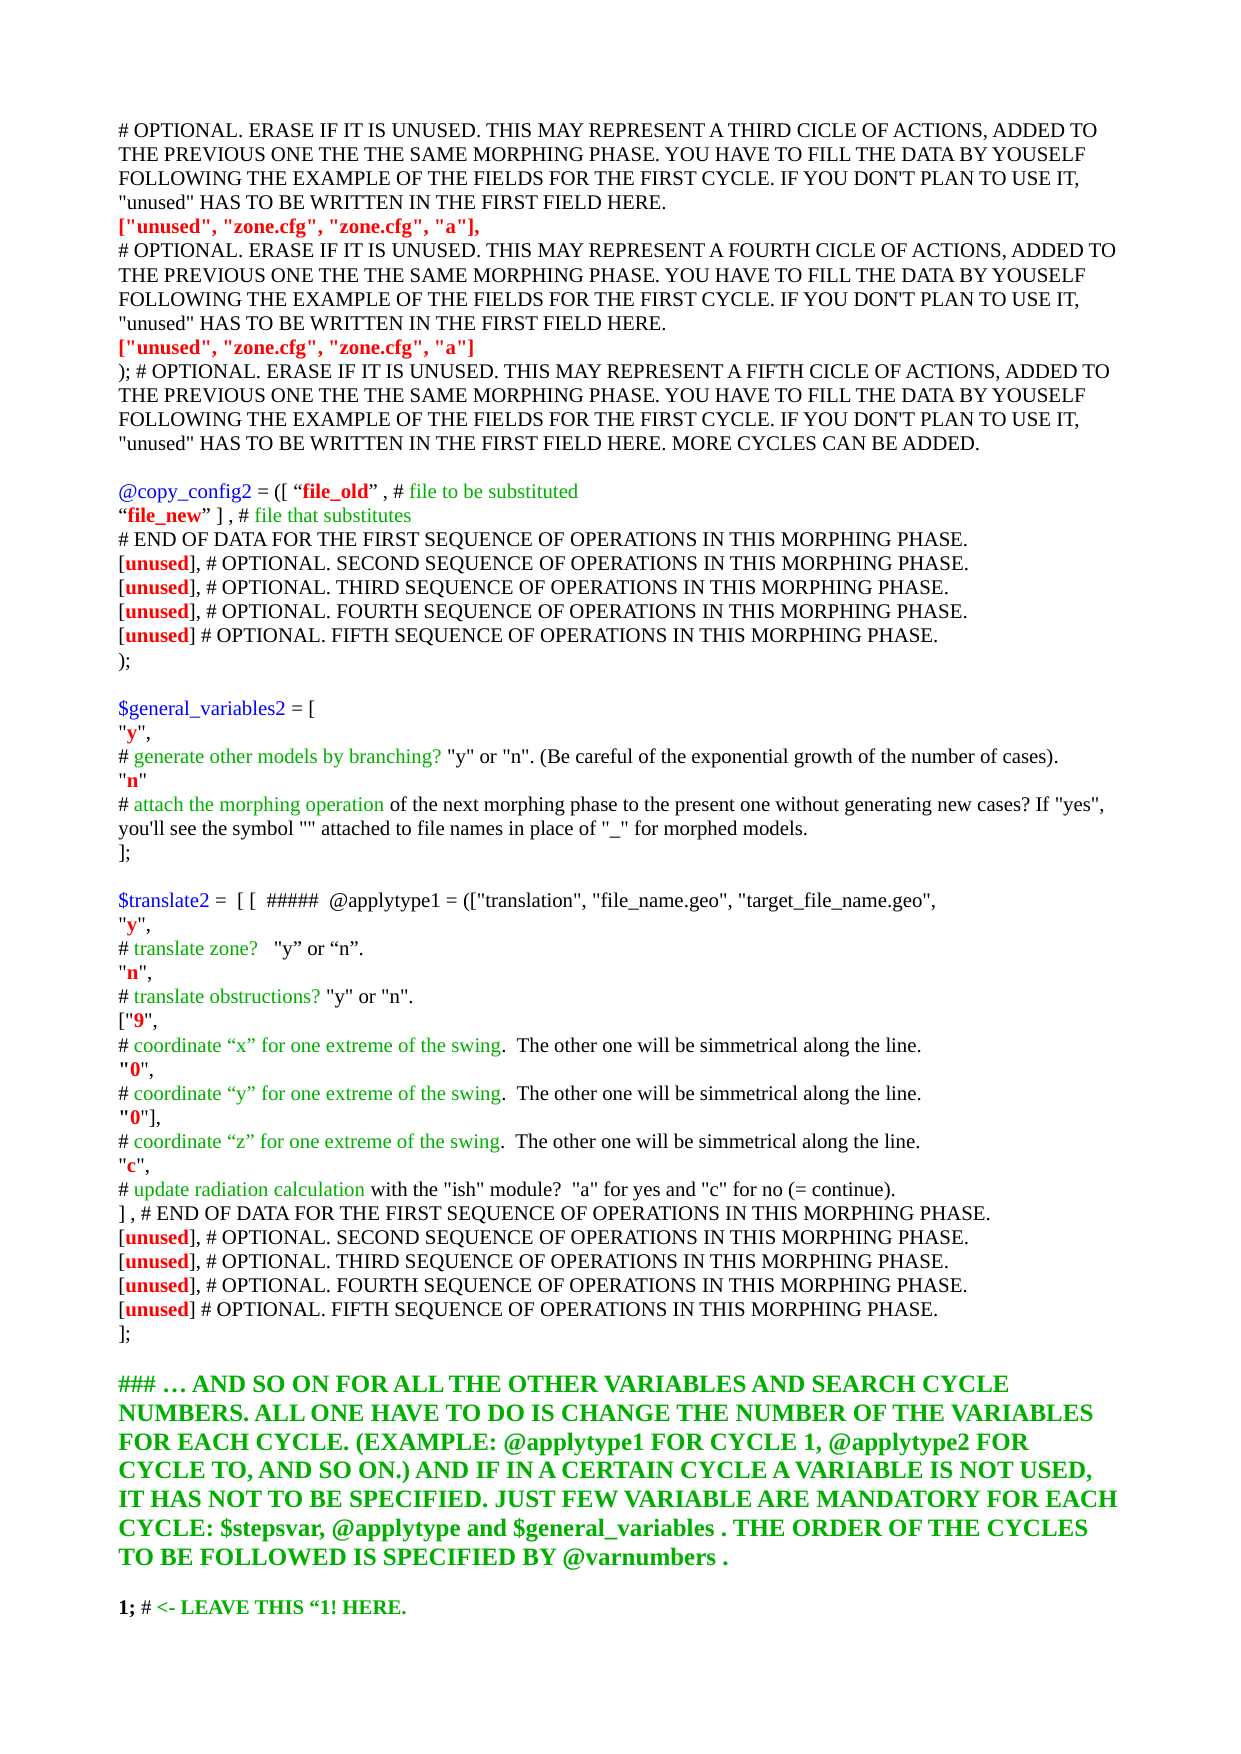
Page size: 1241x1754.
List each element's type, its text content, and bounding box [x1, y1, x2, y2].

text "y", [118, 720, 1122, 744]
text # coordinate “y” for one extreme of the swing. The other one will be simmetrical along the line. [118, 1081, 1122, 1105]
text # generate other models by branching? "y" or "n". (Be careful of the exponential growth of the number of cases). [118, 744, 1122, 768]
text # OPTIONAL. ERASE IF IT IS UNUSED. THIS MAY REPRESENT A THIRD CICLE OF ACTIONS, ADDED TO THE PREVIOUS ONE THE THE SAME MORPHING PHASE. YOU HAVE TO FILL THE DATA BY YOUSELF FOLLOWING THE EXAMPLE OF THE FIELDS FOR THE FIRST CYCLE. IF YOU DON'T PLAN TO USE IT, "unused" HAS TO BE WRITTEN IN THE FIRST FIELD HERE. [118, 118, 1122, 214]
text ]; [118, 1321, 1122, 1345]
text "y", [118, 912, 1122, 936]
text [unused], # OPTIONAL. THIRD SEQUENCE OF OPERATIONS IN THIS MORPHING PHASE. [118, 575, 1122, 599]
text ### … AND SO ON FOR ALL THE OTHER VARIABLES AND SEARCH CYCLE NUMBERS. ALL ONE HAVE TO DO IS CHANGE THE NUMBER OF THE VARIABLES FOR EACH CYCLE. (EXAMPLE: @applytype1 FOR CYCLE 1, @applytype2 FOR CYCLE TO, AND SO ON.) AND IF IN A CERTAIN CYCLE A VARIABLE IS NOT USED, IT HAS NOT TO BE SPECIFIED. JUST FEW VARIABLE ARE MANDATORY FOR EACH CYCLE: $stepsvar, @applytype and $general_variables . THE ORDER OF THE CYCLES TO BE FOLLOWED IS SPECIFIED BY @varnumbers . [118, 1369, 1122, 1571]
text ]; [118, 840, 1122, 864]
text @copy_config2 = ([ “file_old” , # file to be substituted [118, 479, 1122, 503]
text ); [118, 647, 1122, 672]
text "0"], [118, 1105, 1122, 1129]
text # update radiation calculation with the "ish" module? "a" for yes and "c" for no (= continue). [118, 1177, 1122, 1201]
text # attach the morphing operation of the next morphing phase to the present one without generating new cases? If "yes", you'll see the symbol "" attached to file names in place of "_" for morphed models. [118, 792, 1122, 840]
text [unused], # OPTIONAL. FOURTH SEQUENCE OF OPERATIONS IN THIS MORPHING PHASE. [118, 1273, 1122, 1297]
text # OPTIONAL. ERASE IF IT IS UNUSED. THIS MAY REPRESENT A FOURTH CICLE OF ACTIONS, ADDED TO THE PREVIOUS ONE THE THE SAME MORPHING PHASE. YOU HAVE TO FILL THE DATA BY YOUSELF FOLLOWING THE EXAMPLE OF THE FIELDS FOR THE FIRST CYCLE. IF YOU DON'T PLAN TO USE IT, "unused" HAS TO BE WRITTEN IN THE FIRST FIELD HERE. [118, 238, 1122, 335]
text "n" [118, 768, 1122, 792]
text ); # OPTIONAL. ERASE IF IT IS UNUSED. THIS MAY REPRESENT A FIFTH CICLE OF ACTIONS, ADDED TO THE PREVIOUS ONE THE THE SAME MORPHING PHASE. YOU HAVE TO FILL THE DATA BY YOUSELF FOLLOWING THE EXAMPLE OF THE FIELDS FOR THE FIRST CYCLE. IF YOU DON'T PLAN TO USE IT, "unused" HAS TO BE WRITTEN IN THE FIRST FIELD HERE. MORE CYCLES CAN BE ADDED. [118, 359, 1122, 455]
text # coordinate “x” for one extreme of the swing. The other one will be simmetrical along the line. [118, 1032, 1122, 1057]
text ["9", [118, 1008, 1122, 1032]
text 1; # <- LEAVE THIS “1! HERE. [118, 1595, 1122, 1619]
text [unused] # OPTIONAL. FIFTH SEQUENCE OF OPERATIONS IN THIS MORPHING PHASE. [118, 1297, 1122, 1321]
text # coordinate “z” for one extreme of the swing. The other one will be simmetrical along the line. [118, 1129, 1122, 1153]
text "c", [118, 1153, 1122, 1177]
text # translate zone? "y” or “n”. [118, 936, 1122, 960]
text [unused], # OPTIONAL. SECOND SEQUENCE OF OPERATIONS IN THIS MORPHING PHASE. [118, 551, 1122, 575]
text [unused], # OPTIONAL. THIRD SEQUENCE OF OPERATIONS IN THIS MORPHING PHASE. [118, 1249, 1122, 1273]
text ["unused", "zone.cfg", "zone.cfg", "a"], [118, 214, 1122, 238]
text ] , # END OF DATA FOR THE FIRST SEQUENCE OF OPERATIONS IN THIS MORPHING PHASE. [118, 1201, 1122, 1225]
text $general_variables2 = [ [118, 696, 1122, 720]
text # translate obstructions? "y" or "n". [118, 984, 1122, 1008]
text [unused], # OPTIONAL. SECOND SEQUENCE OF OPERATIONS IN THIS MORPHING PHASE. [118, 1225, 1122, 1249]
text "0", [118, 1057, 1122, 1081]
text "n", [118, 960, 1122, 984]
text $translate2 = [ [ ##### @applytype1 = (["translation", "file_name.geo", "target_file_name.geo", [118, 888, 1122, 912]
text [unused], # OPTIONAL. FOURTH SEQUENCE OF OPERATIONS IN THIS MORPHING PHASE. [118, 599, 1122, 623]
text [unused] # OPTIONAL. FIFTH SEQUENCE OF OPERATIONS IN THIS MORPHING PHASE. [118, 623, 1122, 647]
text # END OF DATA FOR THE FIRST SEQUENCE OF OPERATIONS IN THIS MORPHING PHASE. [118, 527, 1122, 551]
text “file_new” ] , # file that substitutes [118, 503, 1122, 527]
text ["unused", "zone.cfg", "zone.cfg", "a"] [118, 335, 1122, 359]
